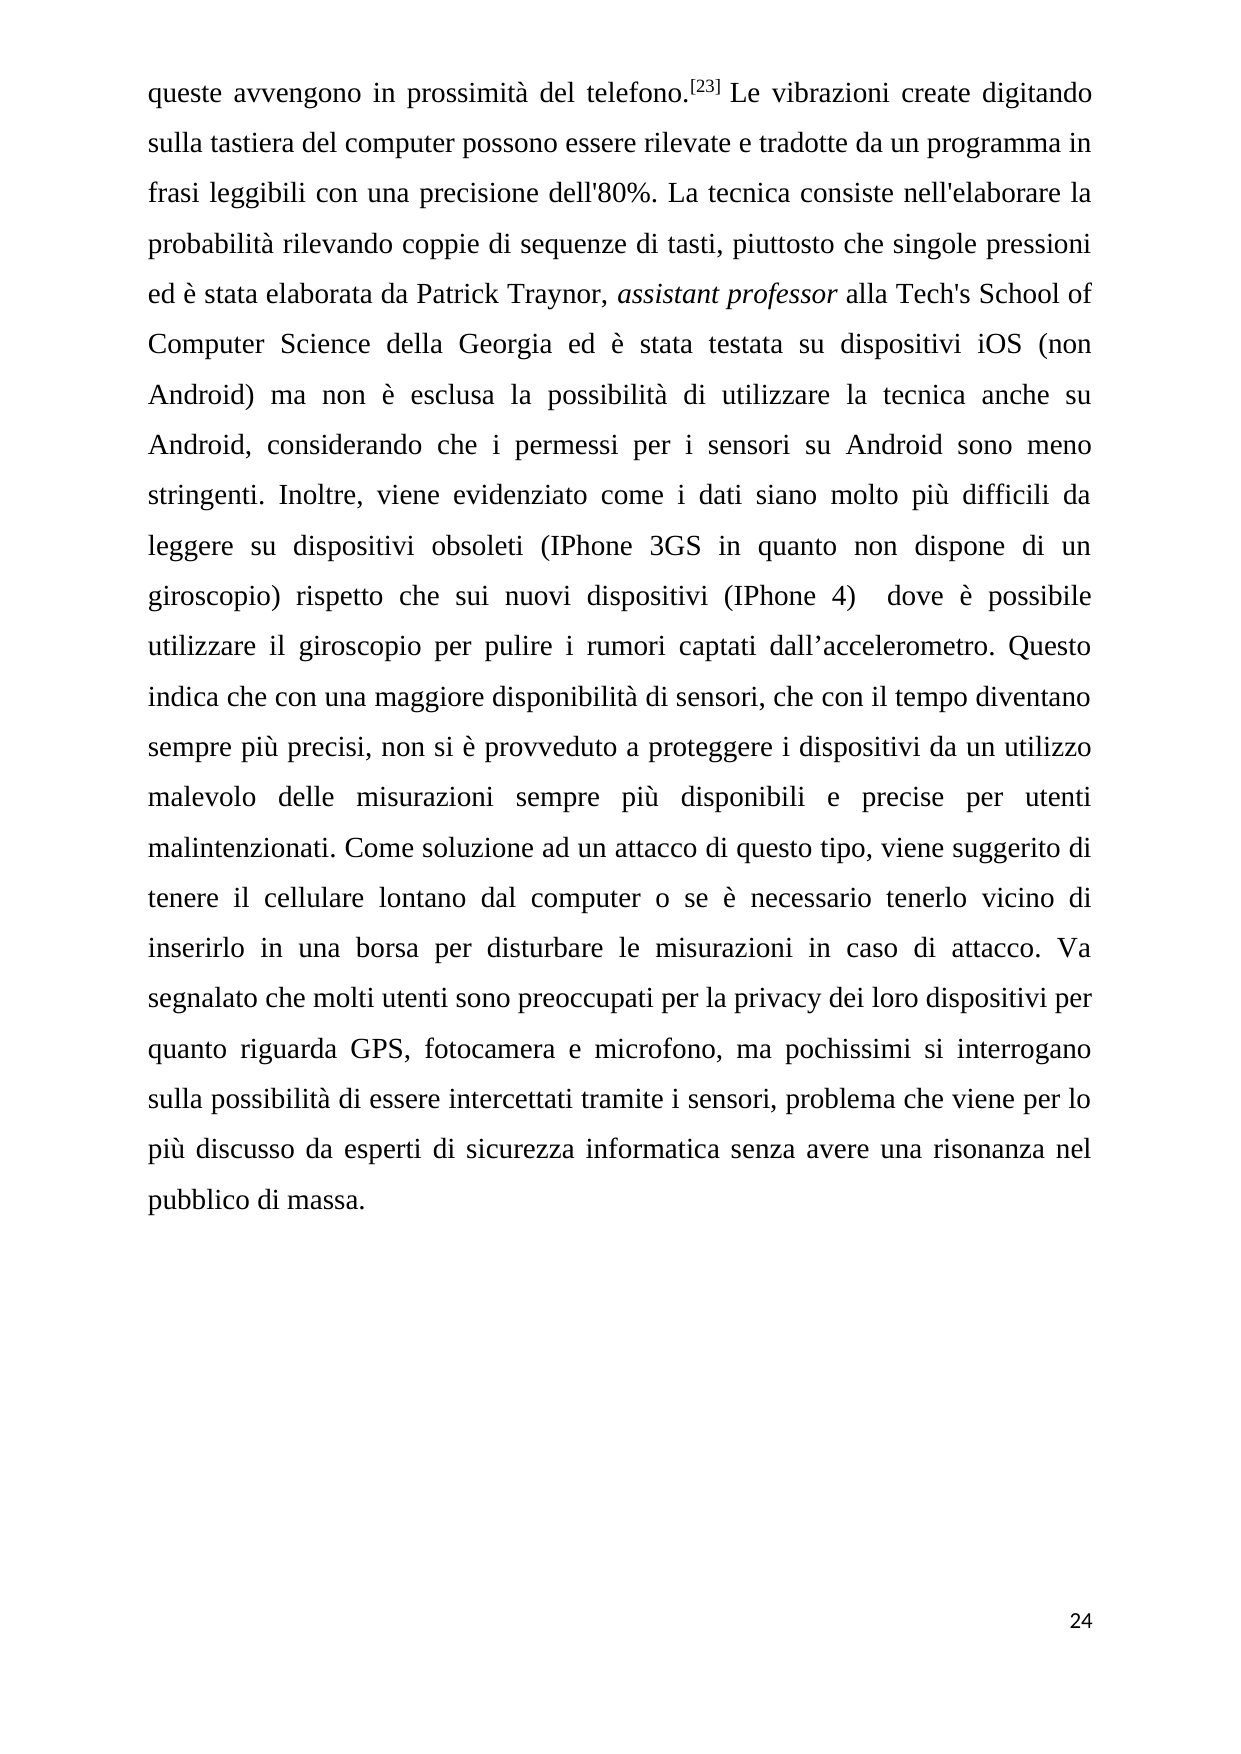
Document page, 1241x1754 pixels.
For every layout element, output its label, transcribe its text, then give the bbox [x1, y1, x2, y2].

text queste avvengono in prossimità del telefono.[23] Le vibrazioni create digitando sulla tastiera del computer possono essere rilevate e tradotte da un programma in frasi leggibili con una precisione dell'80%. La tecnica consiste nell'elaborare la probabilità rilevando coppie di sequenze di tasti, piuttosto che singole pressioni ed è stata elaborata da Patrick Traynor, assistant professor alla Tech's School of Computer Science della Georgia ed è stata testata su dispositivi iOS (non Android) ma non è esclusa la possibilità di utilizzare la tecnica anche su Android, considerando che i permessi per i sensori su Android sono meno stringenti. Inoltre, viene evidenziato come i dati siano molto più difficili da leggere su dispositivi obsoleti (IPhone 3GS in quanto non dispone di un giroscopio) rispetto che sui nuovi dispositivi (IPhone 4) dove è possibile utilizzare il giroscopio per pulire i rumori captati dall’accelerometro. Questo indica che con una maggiore disponibilità di sensori, che con il tempo diventano sempre più precisi, non si è provveduto a proteggere i dispositivi da un utilizzo malevolo delle misurazioni sempre più disponibili e precise per utenti malintenzionati. Come soluzione ad un attacco di questo tipo, viene suggerito di tenere il cellulare lontano dal computer o se è necessario tenerlo vicino di inserirlo in una borsa per disturbare le misurazioni in caso di attacco. Va segnalato che molti utenti sono preoccupati per la privacy dei loro dispositivi per quanto riguarda GPS, fotocamera e microfono, ma pochissimi si interrogano sulla possibilità di essere intercettati tramite i sensori, problema che viene per lo più discusso da esperti di sicurezza informatica senza avere una risonanza nel pubblico di massa. [148, 75, 1092, 1215]
